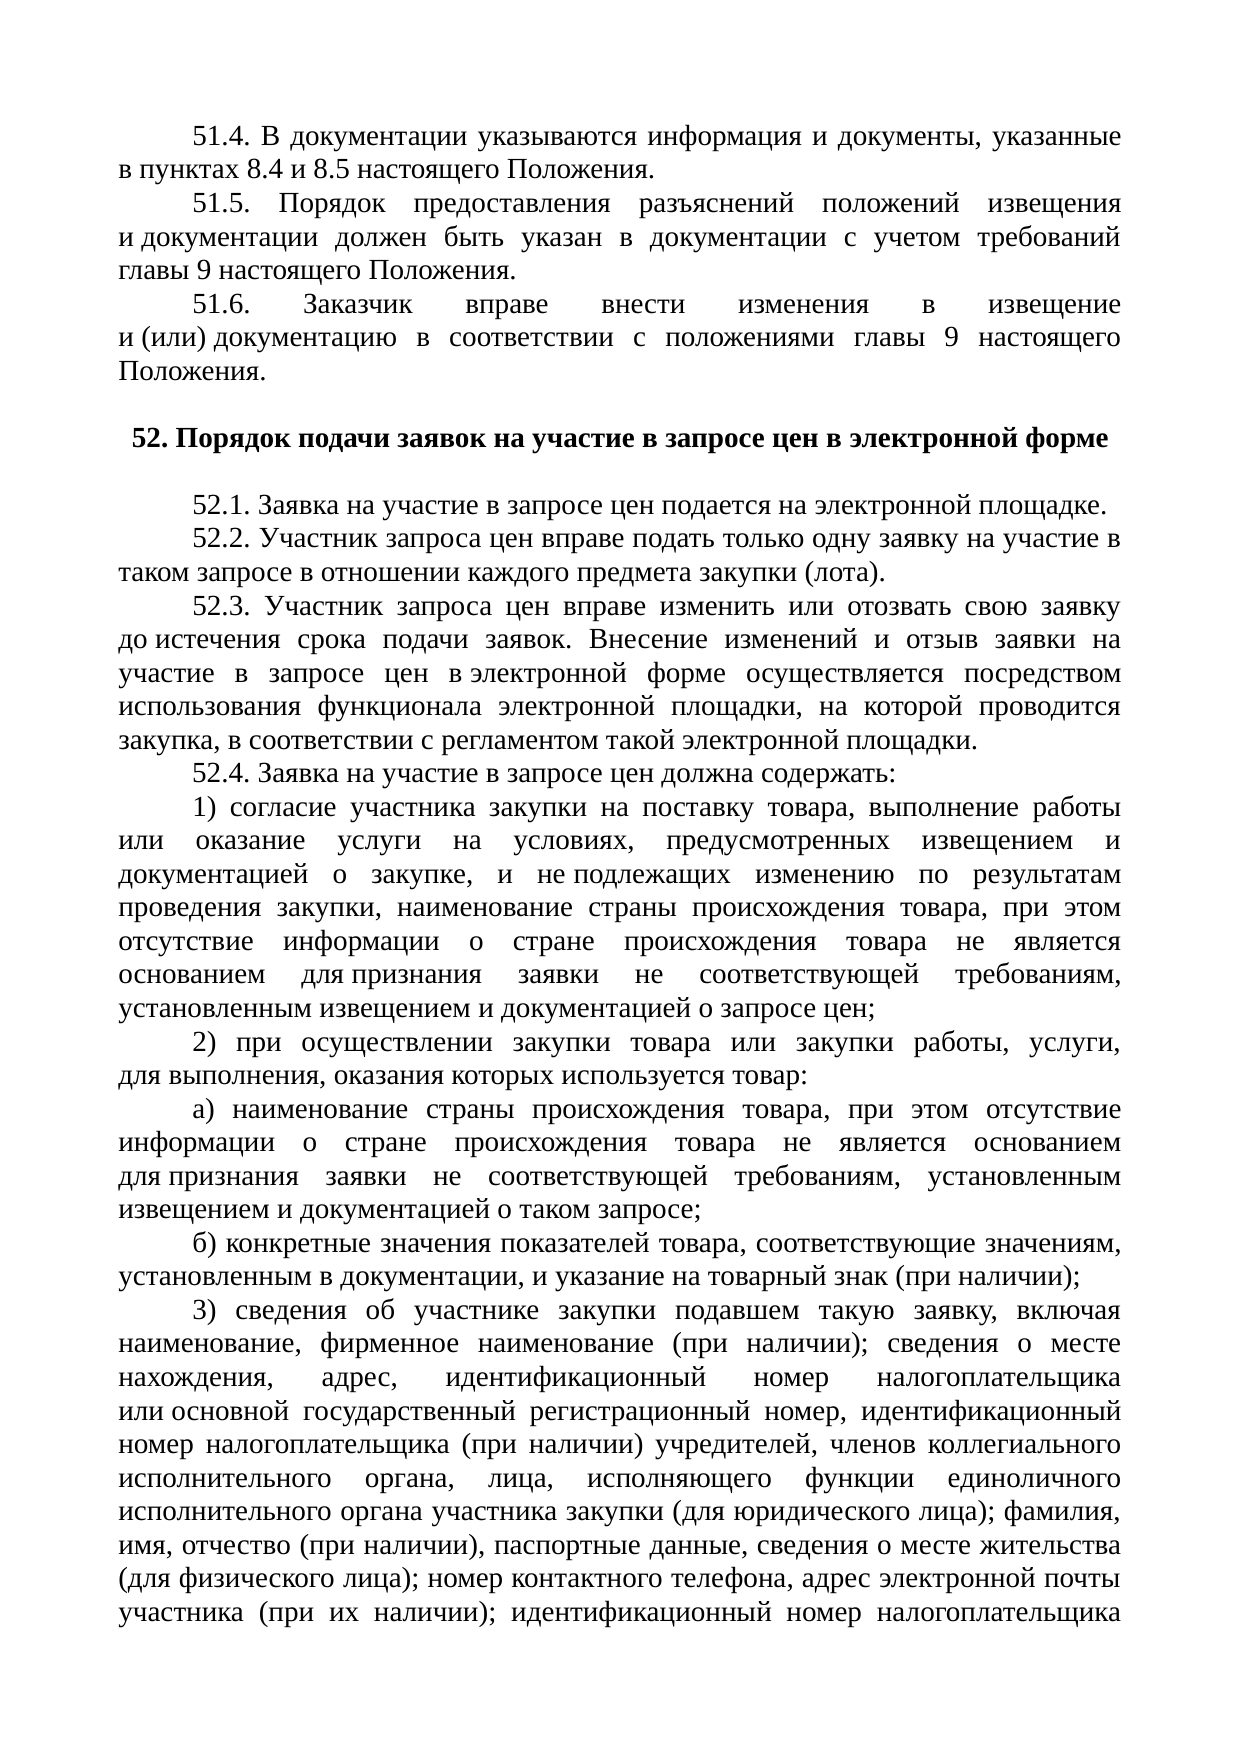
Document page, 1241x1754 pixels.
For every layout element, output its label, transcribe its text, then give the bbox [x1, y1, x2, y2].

text а) наименование страны происхождения товара, при этом отсутствие информации о стране происхождения товара не является основанием для признания заявки не соответствующей требованиям, установленным извещением и документацией о таком запросе; [118, 1091, 1122, 1225]
text 1) согласие участника закупки на поставку товара, выполнение работы или оказание услуги на условиях, предусмотренных извещением и документацией о закупке, и не подлежащих изменению по результатам проведения закупки, наименование страны происхождения товара, при этом отсутствие информации о стране происхождения товара не является основанием для признания заявки не соответствующей требованиям, установленным извещением и документацией о запросе цен; [118, 789, 1122, 1024]
text 2) при осуществлении закупки товара или закупки работы, услуги, для выполнения, оказания которых используется товар: [118, 1024, 1122, 1091]
text 52.2. Участник запроса цен вправе подать только одну заявку на участие в таком запросе в отношении каждого предмета закупки (лота). [118, 521, 1122, 588]
text 3) сведения об участнике закупки подавшем такую заявку, включая наименование, фирменное наименование (при наличии); сведения о месте нахождения, адрес, идентификационный номер налогоплательщика или основной государственный регистрационный номер, идентификационный номер налогоплательщика (при наличии) учредителей, членов коллегиального исполнительного органа, лица, исполняющего функции единоличного исполнительного органа участника закупки (для юридического лица); фамилия, имя, отчество (при наличии), паспортные данные, сведения о месте жительства (для физического лица); номер контактного телефона, адрес электронной почты участника (при их наличии); идентификационный номер налогоплательщика [118, 1292, 1122, 1627]
text 51.5. Порядок предоставления разъяснений положений извещения и документации должен быть указан в документации с учетом требований главы 9 настоящего Положения. [118, 185, 1122, 286]
text 52.1. Заявка на участие в запросе цен подается на электронной площадке. [118, 487, 1122, 521]
text 52.4. Заявка на участие в запросе цен должна содержать: [118, 755, 1122, 789]
text 51.4. В документации указываются информация и документы, указанные в пунктах 8.4 и 8.5 настоящего Положения. [118, 118, 1122, 185]
text 51.6. Заказчик вправе внести изменения в извещение и (или) документацию в соответствии с положениями главы 9 настоящего Положения. [118, 286, 1122, 386]
text б) конкретные значения показателей товара, соответствующие значениям, установленным в документации, и указание на товарный знак (при наличии); [118, 1225, 1122, 1292]
text 52.3. Участник запроса цен вправе изменить или отозвать свою заявку до истечения срока подачи заявок. Внесение изменений и отзыв заявки на участие в запросе цен в электронной форме осуществляется посредством использования функционала электронной площадки, на которой проводится закупка, в соответствии с регламентом такой электронной площадки. [118, 588, 1122, 755]
text 52. Порядок подачи заявок на участие в запросе цен в электронной форме [118, 420, 1122, 453]
